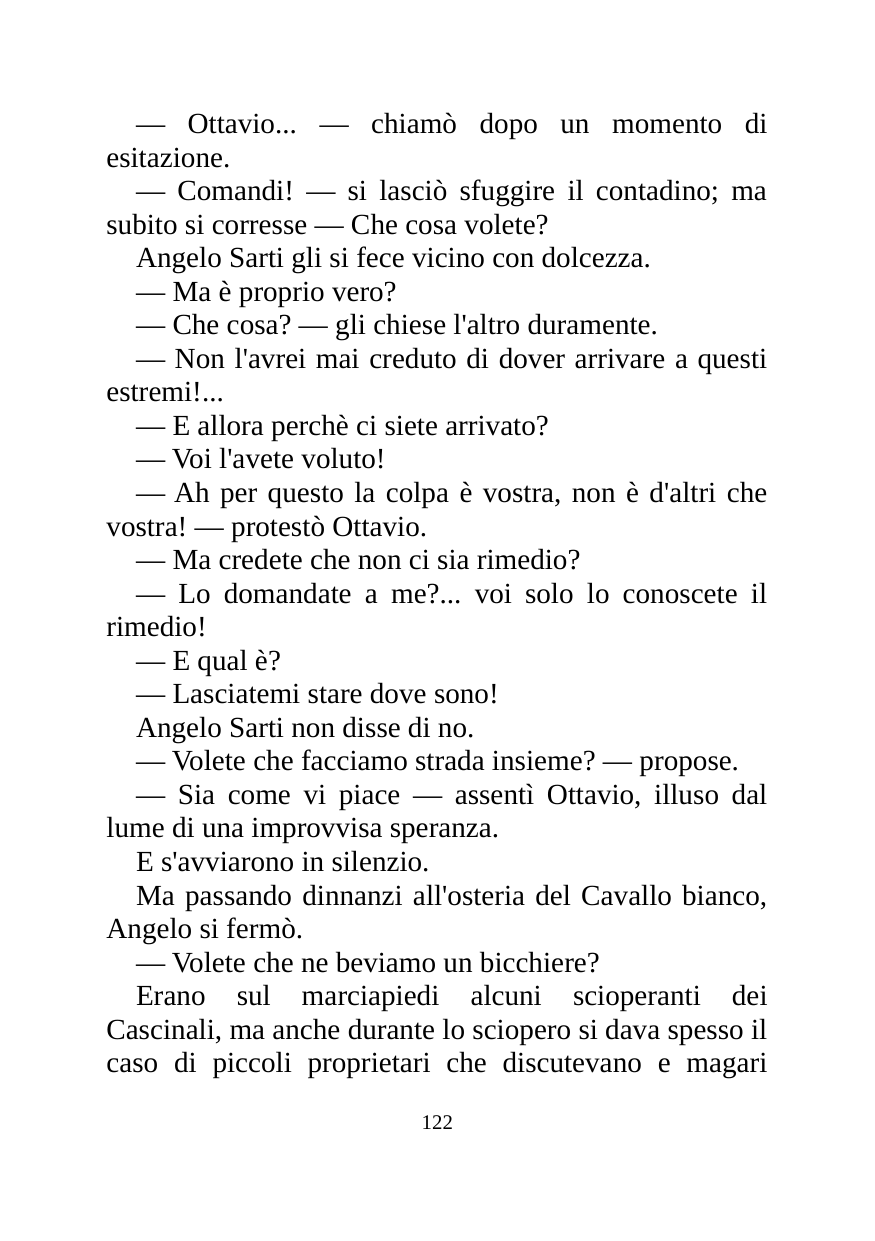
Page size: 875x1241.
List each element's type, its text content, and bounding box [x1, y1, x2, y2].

text — Che cosa? — gli chiese l'altro duramente. [106, 307, 768, 341]
text — Ma credete che non ci sia rimedio? [106, 542, 768, 576]
text — Lo domandate a me?... voi solo lo conoscete il rimedio! [106, 576, 768, 643]
text Erano sul marciapiedi alcuni scioperanti dei Cascinali, ma anche durante lo sciopero si dava spesso il caso di piccoli proprietari che discutevano e magari [106, 978, 768, 1079]
text — Lasciatemi stare dove sono! [106, 676, 768, 710]
text — E qual è? [106, 643, 768, 676]
text — Comandi! — si lasciò sfuggire il contadino; ma subito si corresse — Che cosa volete? [106, 173, 768, 240]
text — Volete che facciamo strada insieme? — propose. [106, 743, 768, 777]
text — Sia come vi piace — assentì Ottavio, illuso dal lume di una improvvisa speranza. [106, 777, 768, 844]
text — Ottavio... — chiamò dopo un momento di esitazione. [106, 106, 768, 173]
text — Volete che ne beviamo un bicchiere? [106, 945, 768, 978]
text — Ma è proprio vero? [106, 274, 768, 307]
text — Ah per questo la colpa è vostra, non è d'altri che vostra! — protestò Ottavio. [106, 475, 768, 542]
text — E allora perchè ci siete arrivato? [106, 408, 768, 442]
text Angelo Sarti non disse di no. [106, 710, 768, 743]
text — Voi l'avete voluto! [106, 442, 768, 475]
text Ma passando dinnanzi all'osteria del Cavallo bianco, Angelo si fermò. [106, 878, 768, 945]
text Angelo Sarti gli si fece vicino con dolcezza. [106, 240, 768, 274]
text — Non l'avrei mai creduto di dover arrivare a questi estremi!... [106, 341, 768, 408]
text E s'avviarono in silenzio. [106, 844, 768, 878]
